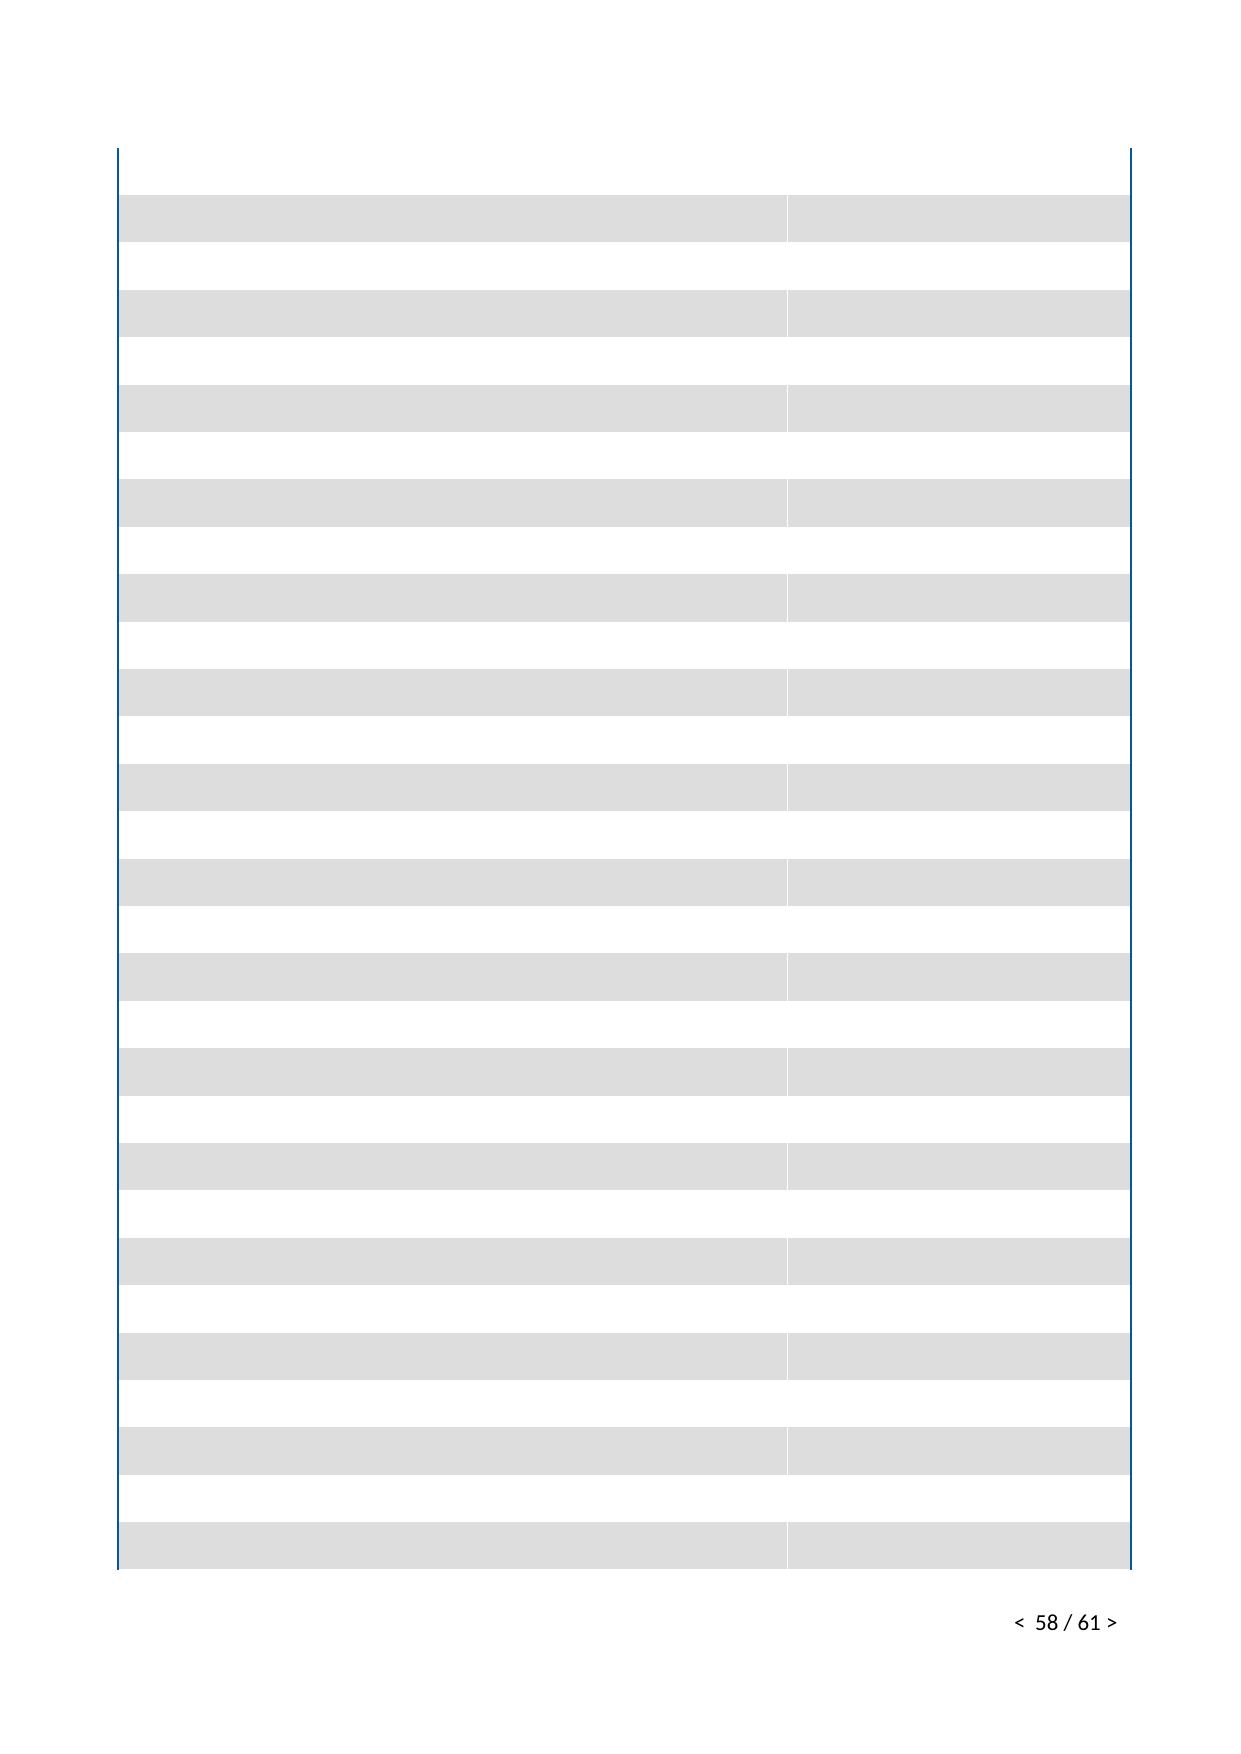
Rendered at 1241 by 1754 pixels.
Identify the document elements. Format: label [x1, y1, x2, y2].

table_cell [119, 1427, 453, 1475]
table_cell [788, 1096, 1130, 1143]
table_cell [788, 669, 1130, 716]
table_cell [453, 1380, 787, 1427]
table_cell [453, 337, 787, 384]
table_cell [119, 337, 453, 384]
table_cell [788, 479, 1130, 527]
table_cell [119, 1143, 453, 1190]
table_cell [453, 479, 787, 527]
table_cell [453, 764, 787, 811]
table_cell [788, 1238, 1130, 1285]
table_cell [453, 574, 787, 622]
table_cell [119, 1475, 453, 1522]
table_cell [453, 1001, 787, 1048]
table_cell [453, 195, 787, 242]
table_cell [119, 622, 453, 669]
table_cell [788, 1522, 1130, 1569]
table_cell [788, 432, 1130, 479]
table_cell [453, 1048, 787, 1096]
table_cell [788, 764, 1130, 811]
table_cell [119, 1238, 453, 1285]
table_cell [119, 195, 453, 242]
table_cell [453, 1333, 787, 1380]
table_cell [453, 1190, 787, 1238]
table_cell [119, 1001, 453, 1048]
table_cell [453, 290, 787, 337]
table_cell [788, 290, 1130, 337]
table_cell [788, 1380, 1130, 1427]
table_cell [788, 622, 1130, 669]
table_cell [119, 1333, 453, 1380]
table_cell [453, 385, 787, 432]
table_cell [453, 716, 787, 764]
table_cell [453, 243, 787, 290]
table_cell [119, 148, 453, 195]
table_cell [788, 243, 1130, 290]
table_cell [119, 1096, 453, 1143]
table_cell [453, 1285, 787, 1332]
table_cell [119, 385, 453, 432]
table_cell [788, 1048, 1130, 1096]
table_cell [119, 243, 453, 290]
table_cell [788, 527, 1130, 574]
table_cell [453, 906, 787, 953]
table_cell [119, 1285, 453, 1332]
table_cell [119, 574, 453, 622]
table_cell [788, 574, 1130, 622]
table_cell [788, 195, 1130, 242]
table_cell [453, 859, 787, 906]
table_cell [453, 1475, 787, 1522]
table_cell [453, 432, 787, 479]
table_cell [119, 1522, 453, 1569]
table_cell [119, 811, 453, 858]
table_cell [788, 1475, 1130, 1522]
table_cell [453, 669, 787, 716]
table_cell [788, 1001, 1130, 1048]
table_cell [788, 385, 1130, 432]
table_cell [453, 953, 787, 1001]
table_cell [453, 148, 787, 195]
table_cell [788, 1143, 1130, 1190]
table_cell [119, 479, 453, 527]
table_cell [453, 1096, 787, 1143]
table_cell [788, 906, 1130, 953]
table_cell [788, 1285, 1130, 1332]
table_cell [788, 953, 1130, 1001]
table_cell [788, 148, 1130, 195]
table_cell [788, 1333, 1130, 1380]
table_cell [119, 1380, 453, 1427]
table_cell [119, 953, 453, 1001]
table_cell [788, 337, 1130, 384]
table_cell [453, 1522, 787, 1569]
table_cell [453, 622, 787, 669]
table_cell [119, 1190, 453, 1238]
table_cell [119, 906, 453, 953]
table_cell [119, 527, 453, 574]
table_cell [788, 859, 1130, 906]
table_cell [453, 811, 787, 858]
table_cell [119, 764, 453, 811]
table_cell [788, 811, 1130, 858]
table_cell [119, 1048, 453, 1096]
table_cell [788, 1427, 1130, 1475]
table_cell [119, 669, 453, 716]
table_cell [453, 527, 787, 574]
table_cell [119, 716, 453, 764]
table_cell [788, 1190, 1130, 1238]
table_cell [453, 1143, 787, 1190]
table_cell [453, 1427, 787, 1475]
table_cell [788, 716, 1130, 764]
table_cell [119, 290, 453, 337]
table_cell [119, 859, 453, 906]
table_cell [453, 1238, 787, 1285]
table_cell [119, 432, 453, 479]
